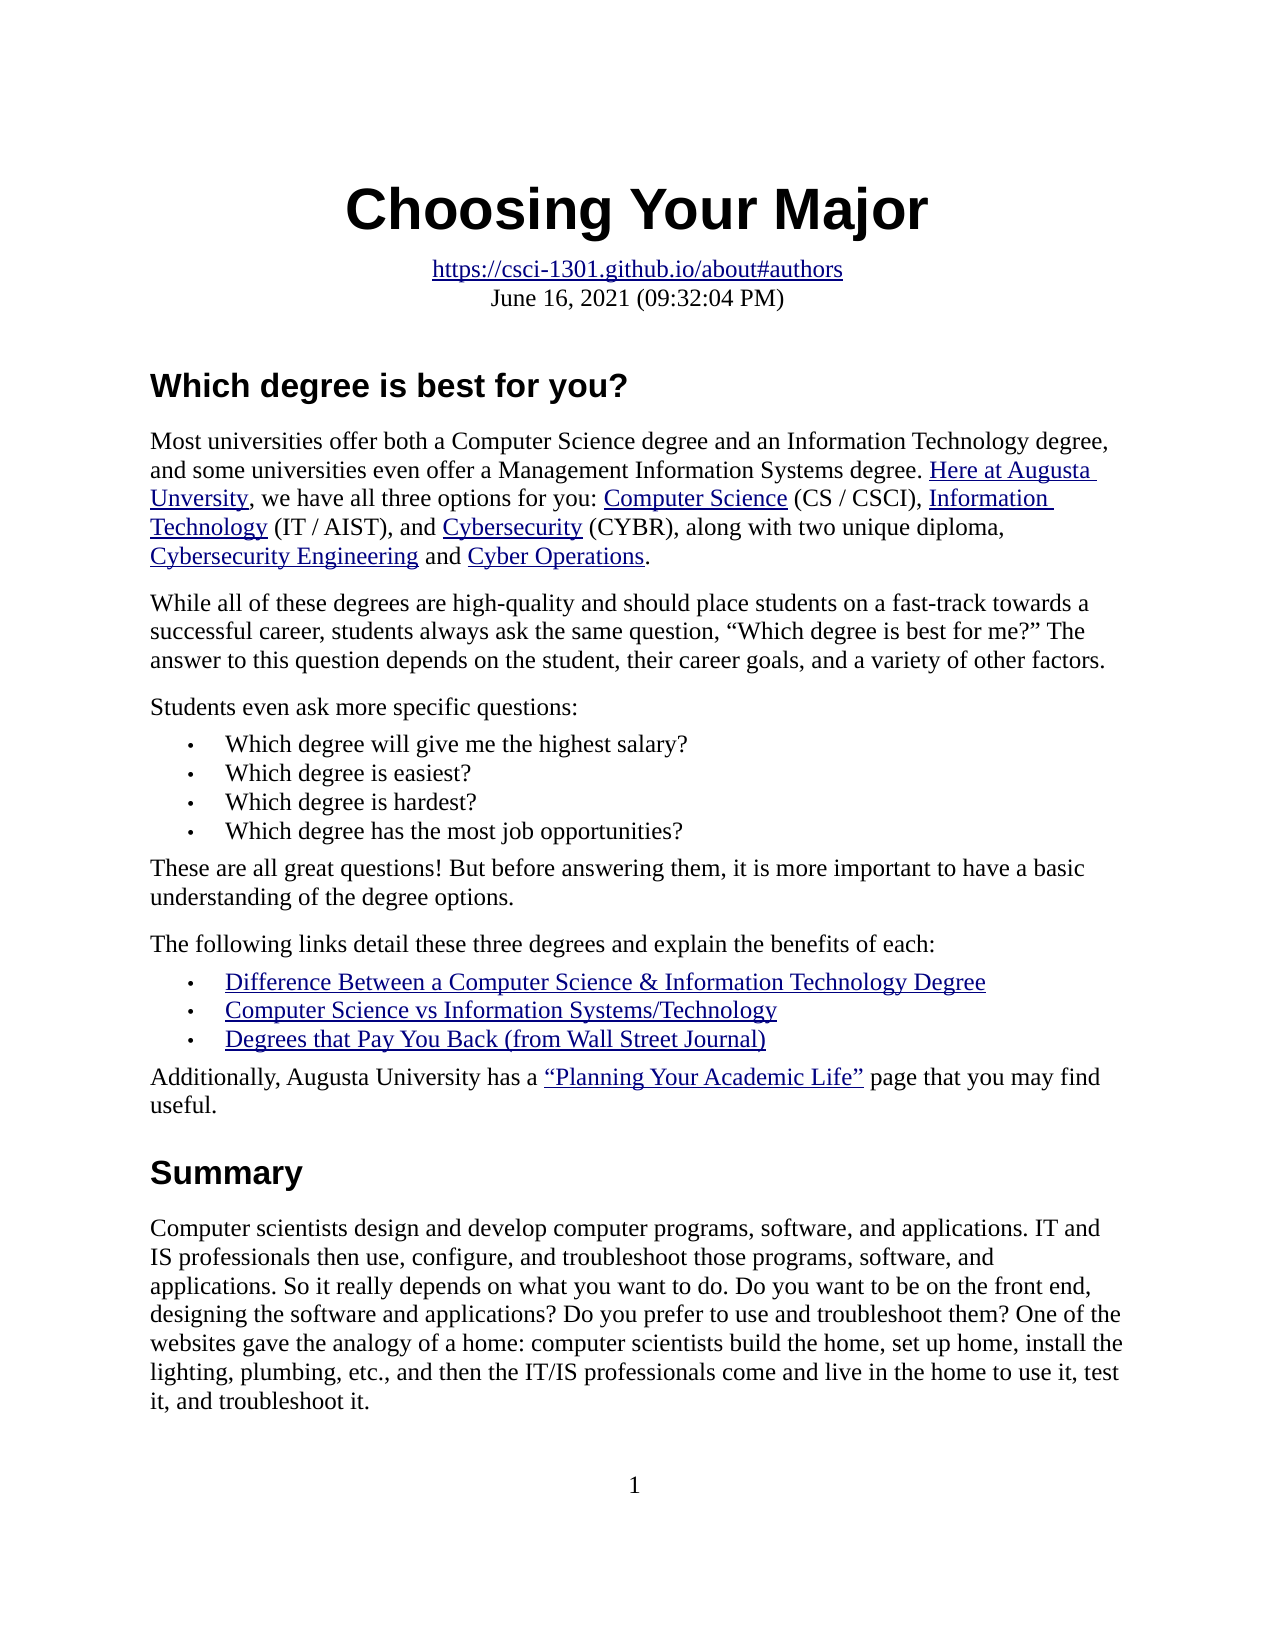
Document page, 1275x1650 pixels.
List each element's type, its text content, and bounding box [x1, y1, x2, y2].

list Which degree is easiest? [187, 758, 1125, 787]
text These are all great questions! But before answering them, it is more important to have a basic understanding of the degree options. [150, 853, 1125, 911]
text https://csci-1301.github.io/about#authors [150, 254, 1125, 283]
text Most universities offer both a Computer Science degree and an Information Technology degree, and some universities even offer a Management Information Systems degree. Here at Augusta Unversity, we have all three options for you: Computer Science (CS / CSCI), Information Technology (IT / AIST), and Cybersecurity (CYBR), along with two unique diploma, Cybersecurity Engineering and Cyber Operations. [150, 426, 1125, 570]
list Which degree has the most job opportunities? [187, 816, 1125, 844]
text Computer scientists design and develop computer programs, software, and applications. IT and IS professionals then use, configure, and troubleshoot those programs, software, and applications. So it really depends on what you want to do. Do you want to be on the front end, designing the software and applications? Do you prefer to use and troubleshoot them? One of the websites gave the analogy of a home: computer scientists build the home, set up home, install the lighting, plumbing, etc., and then the IT/IS professionals come and live in the home to use it, test it, and troubleshoot it. [150, 1213, 1125, 1414]
text While all of these degrees are high-quality and should place students on a fast-track towards a successful career, students always ask the same question, “Which degree is best for me?” The answer to this question depends on the student, their career goals, and a variety of other factors. [150, 588, 1125, 674]
text The following links detail these three degrees and explain the benefits of each: [150, 929, 1125, 958]
list Which degree is hardest? [187, 787, 1125, 816]
list Degrees that Pay You Back (from Wall Street Journal) [187, 1024, 1125, 1053]
text Students even ask more specific questions: [150, 692, 1125, 721]
title Choosing Your Major [150, 175, 1125, 242]
list Difference Between a Computer Science & Information Technology Degree [187, 967, 1125, 995]
list Which degree will give me the highest salary? [187, 729, 1125, 758]
text June 16, 2021 (09:32:04 PM) [150, 283, 1125, 312]
subtitle Summary [150, 1153, 1125, 1192]
list Computer Science vs Information Systems/Technology [187, 995, 1125, 1024]
subtitle Which degree is best for you? [150, 366, 1125, 404]
text Additionally, Augusta University has a “Planning Your Academic Life” page that you may find useful. [150, 1062, 1125, 1119]
